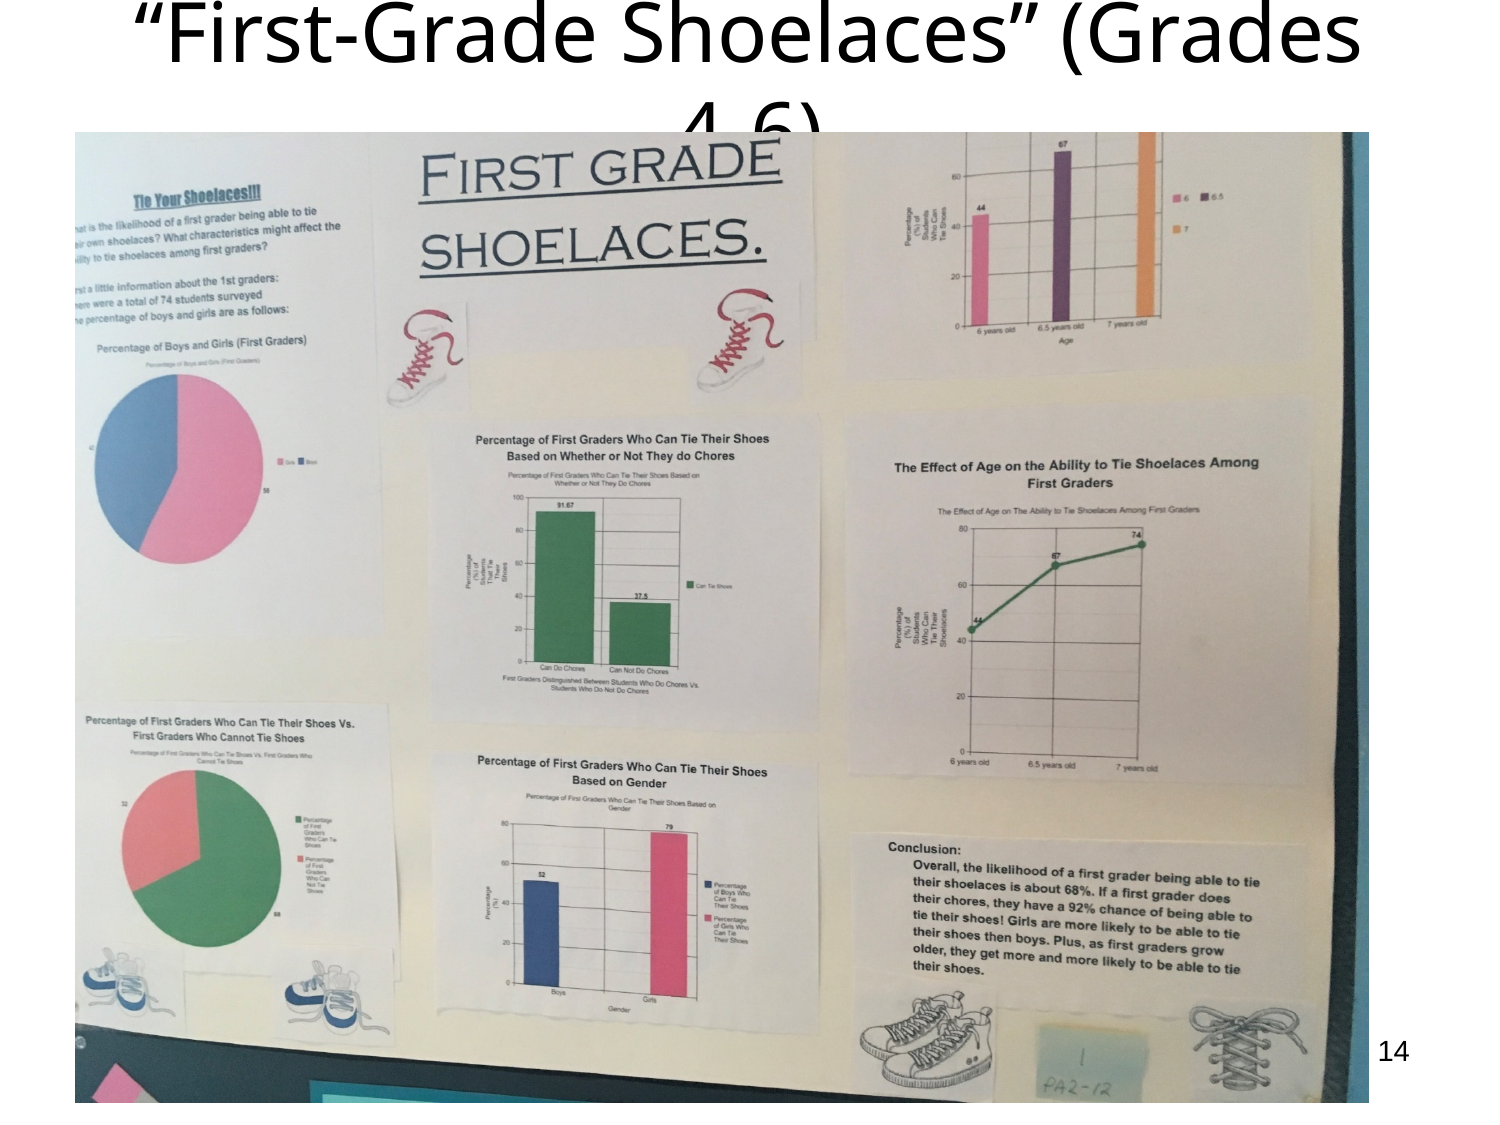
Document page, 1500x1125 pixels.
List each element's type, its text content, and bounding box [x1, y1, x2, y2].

slide_number [1369, 1024, 1425, 1103]
picture [75, 132, 1369, 1103]
title “First-Grade Shoelaces” (Grades 4-6) [75, 24, 1425, 133]
